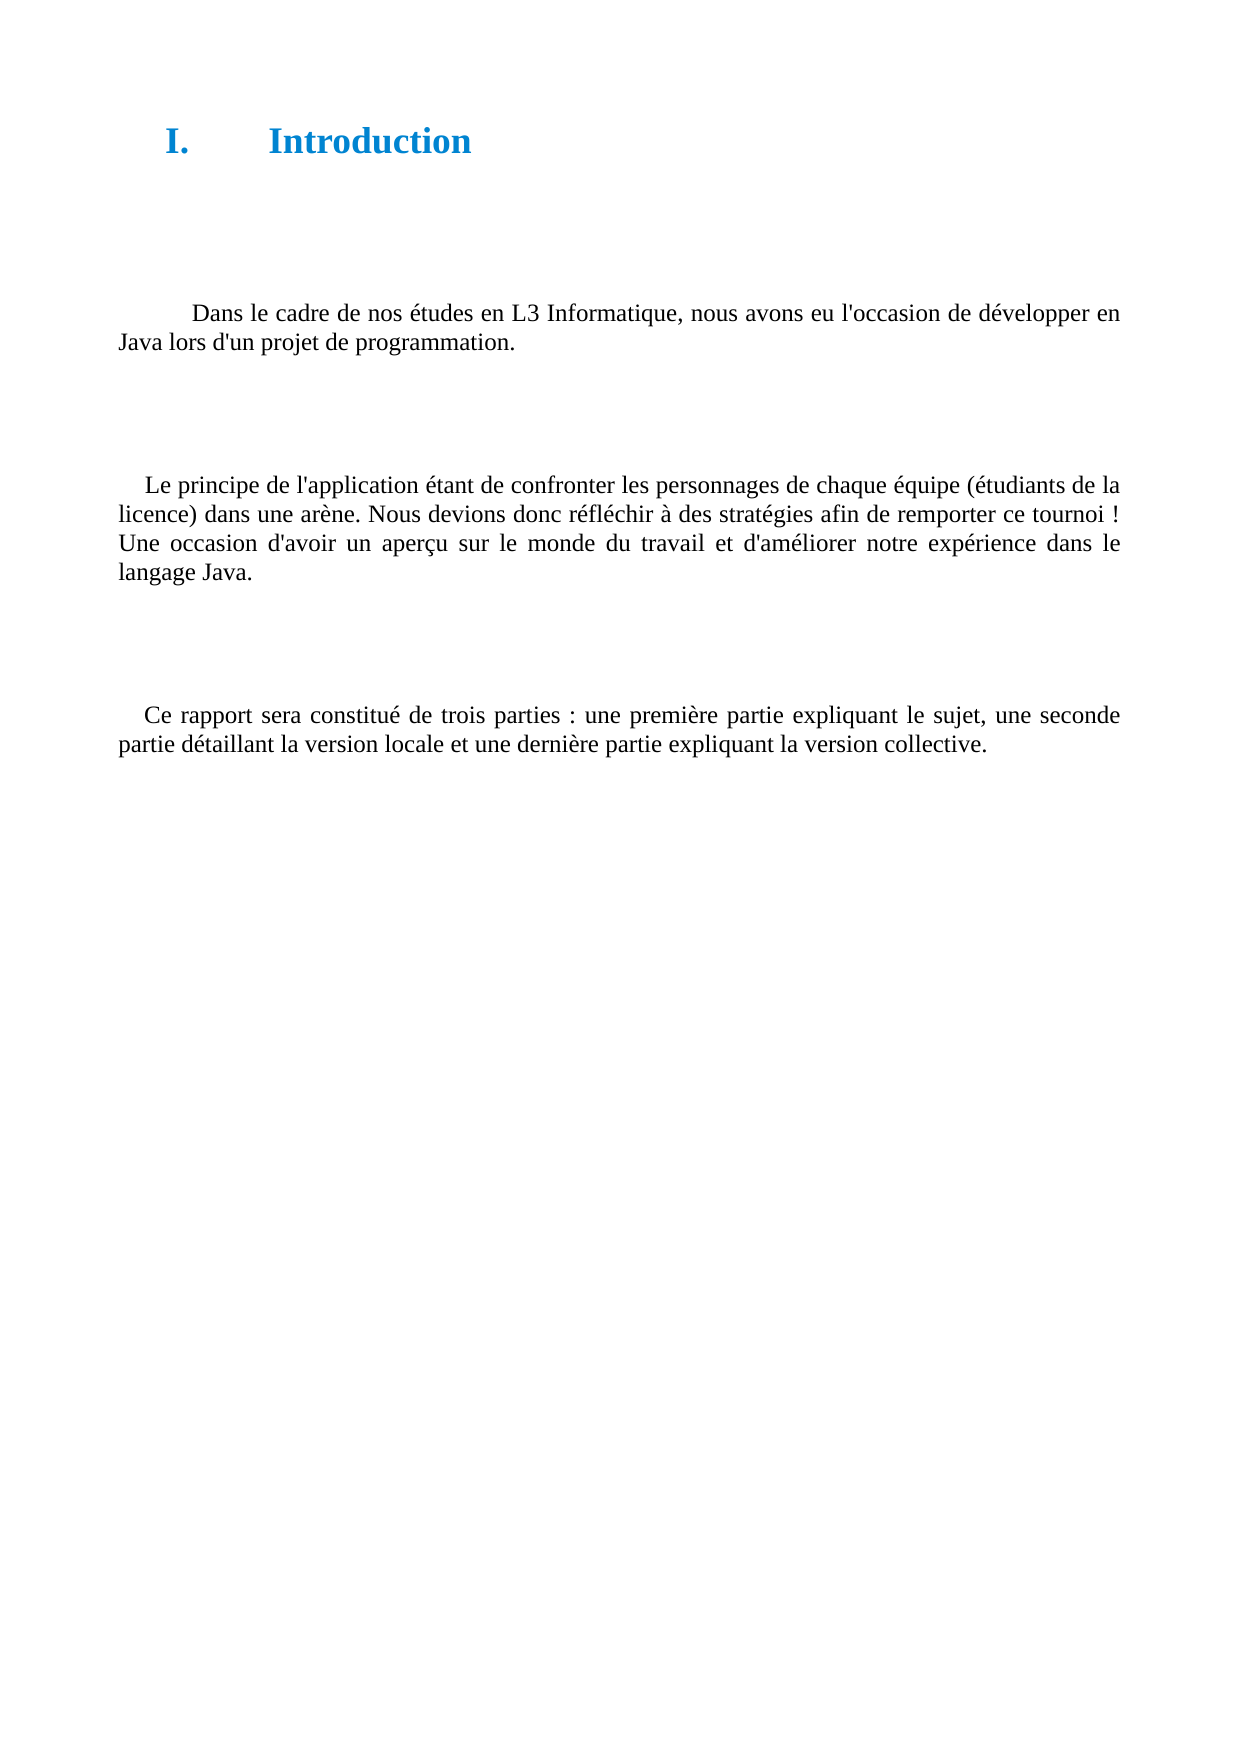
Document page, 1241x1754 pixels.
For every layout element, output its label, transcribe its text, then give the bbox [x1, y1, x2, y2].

text Dans le cadre de nos études en L3 Informatique, nous avons eu l'occasion de développer en Java lors d'un projet de programmation. [118, 298, 1122, 355]
text Ce rapport sera constitué de trois parties : une première partie expliquant le sujet, une seconde partie détaillant la version locale et une dernière partie expliquant la version collective. [118, 700, 1122, 758]
list Introduction [156, 118, 1122, 161]
text Le principe de l'application étant de confronter les personnages de chaque équipe (étudiants de la licence) dans une arène. Nous devions donc réfléchir à des stratégies afin de remporter ce tournoi ! Une occasion d'avoir un aperçu sur le monde du travail et d'améliorer notre expérience dans le langage Java. [118, 470, 1122, 585]
